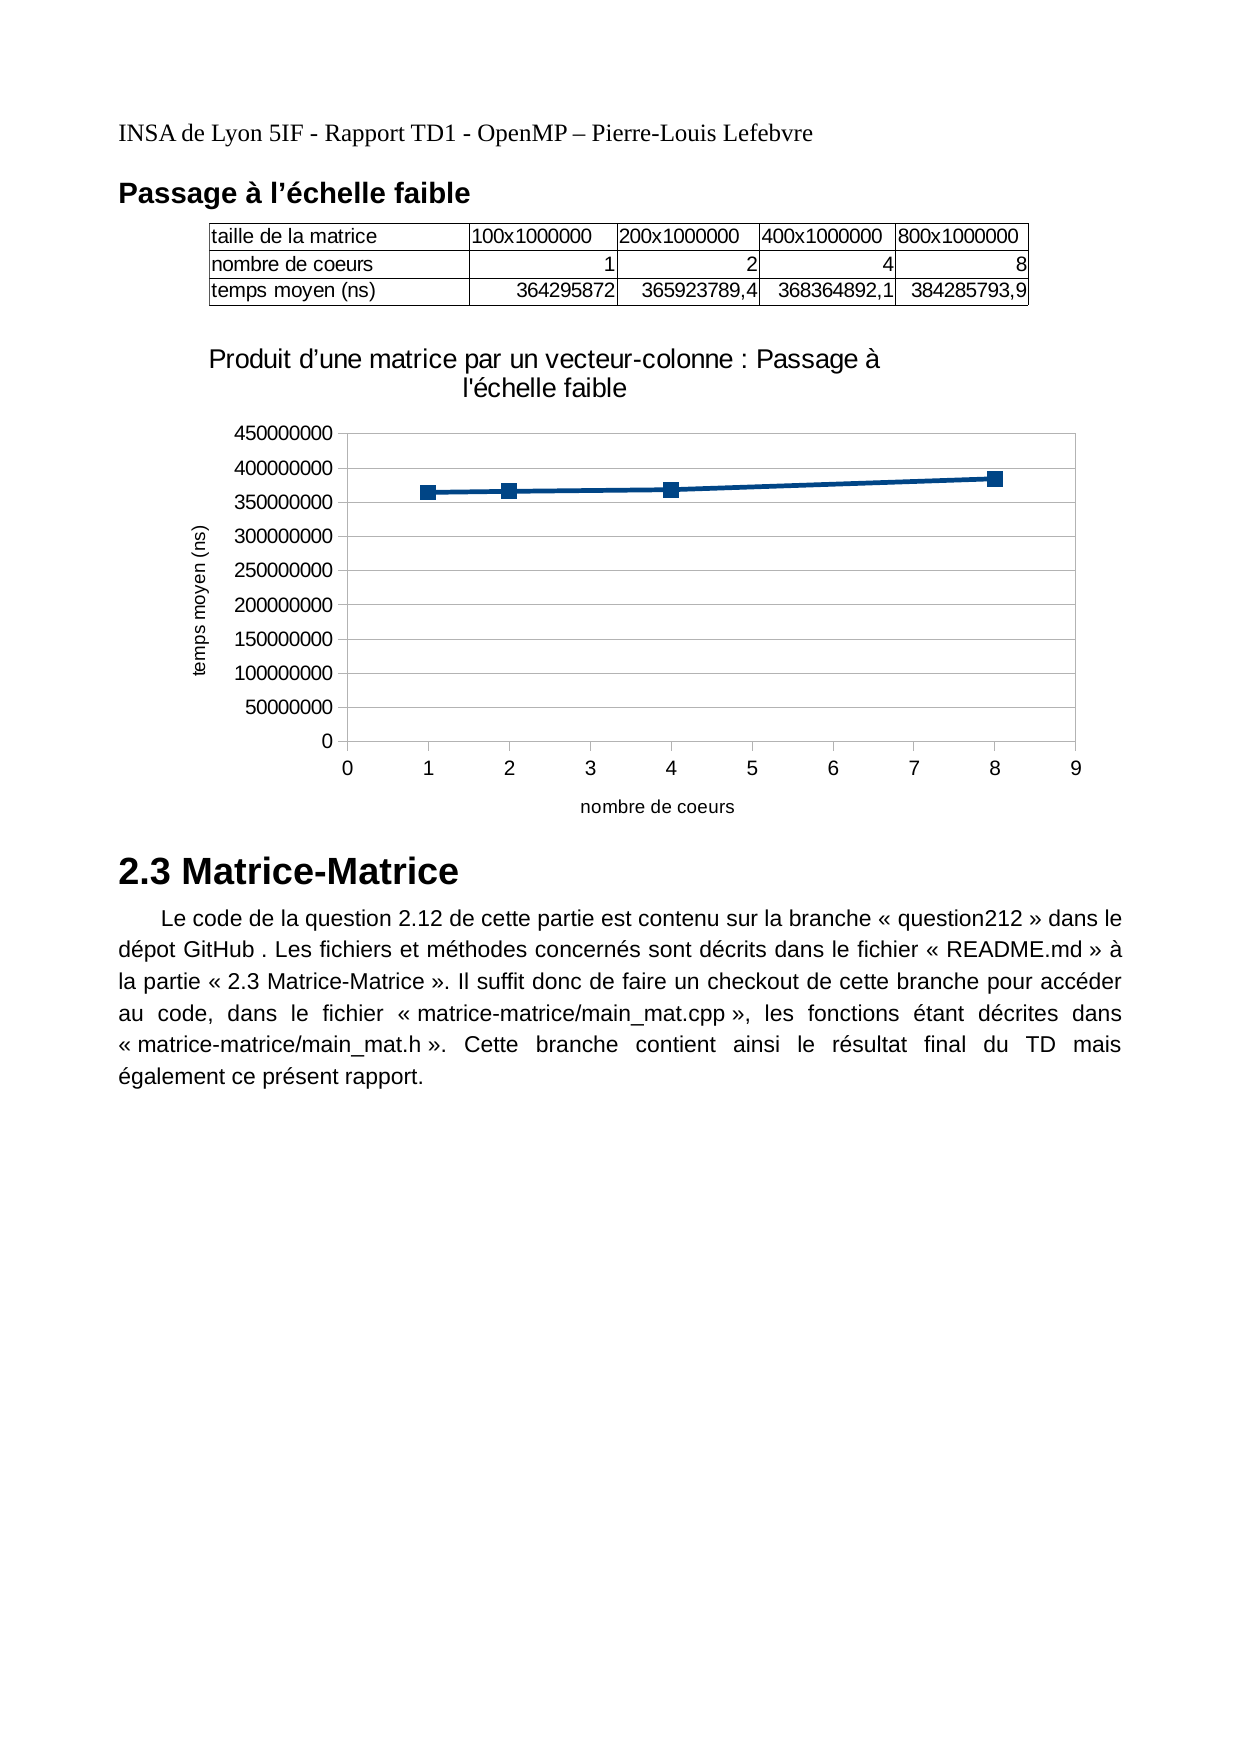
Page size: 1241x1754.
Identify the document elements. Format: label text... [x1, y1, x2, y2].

subtitle Passage à l’échelle faible [118, 176, 1122, 210]
subtitle 2.3 Matrice-Matrice [118, 329, 1122, 892]
text Le code de la question 2.12 de cette partie est contenu sur la branche « question212 » dans le dépot GitHub . Les fichiers et méthodes concernés sont décrits dans le fichier « README.md » à la partie « 2.3 Matrice-Matrice ». Il suffit donc de faire un checkout de cette branche pour accéder au code, dans le fichier « matrice-matrice/main_mat.cpp », les fonctions étant décrites dans « matrice-matrice/main_mat.h ». Cette branche contient ainsi le résultat final du TD mais également ce présent rapport. [118, 905, 1122, 1089]
